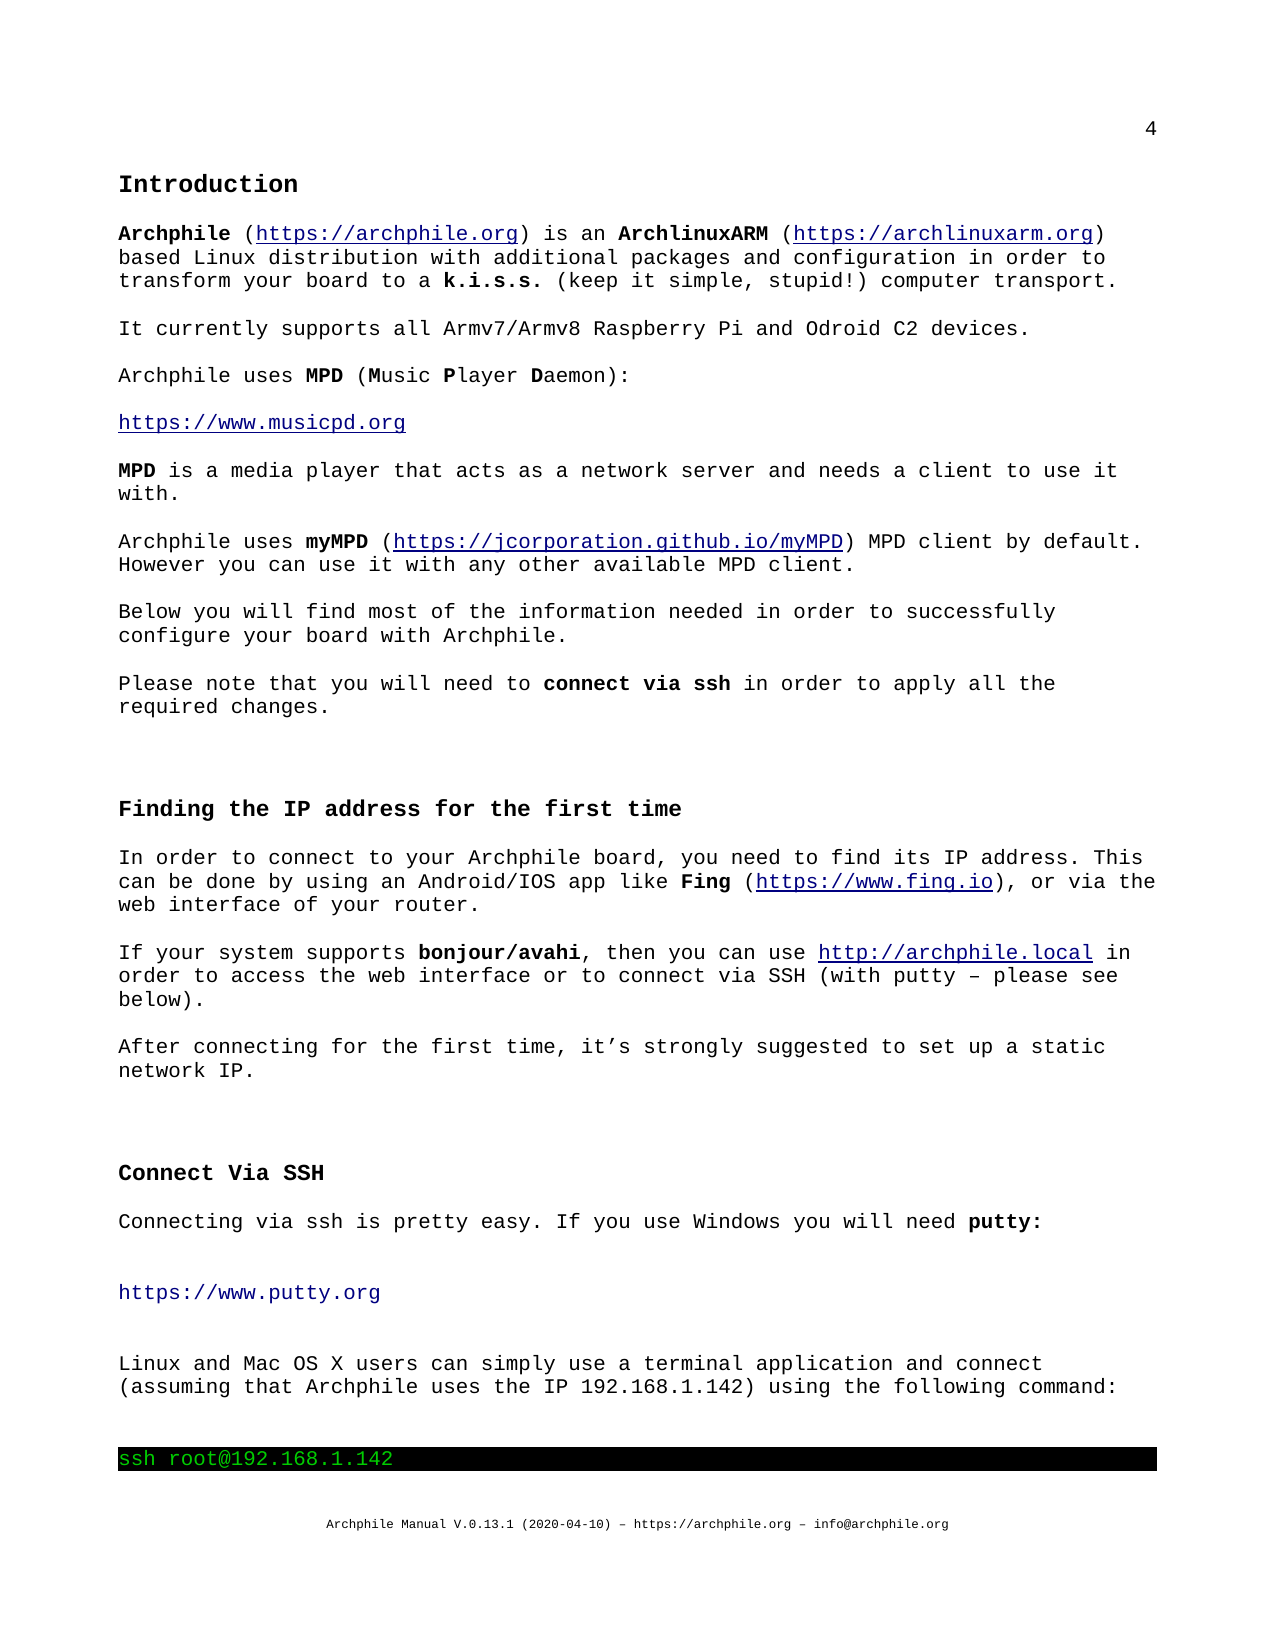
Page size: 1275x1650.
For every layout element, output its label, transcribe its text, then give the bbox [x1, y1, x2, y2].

text If your system supports bonjour/avahi, then you can use http://archphile.local in order to access the web interface or to connect via SSH (with putty – please see below). [118, 942, 1157, 1013]
text After connecting for the first time, it’s strongly suggested to set up a static network IP. [118, 1036, 1157, 1084]
text It currently supports all Armv7/Armv8 Raspberry Pi and Odroid C2 devices. [118, 318, 1157, 341]
text MPD is a media player that acts as a network server and needs a client to use it with. [118, 460, 1157, 507]
text ssh root@192.168.1.142 [118, 1447, 1157, 1471]
text Linux and Mac OS X users can simply use a terminal application and connect (assuming that Archphile uses the IP 192.168.1.142) using the following command: [118, 1353, 1157, 1400]
text Please note that you will need to connect via ssh in order to apply all the required changes. [118, 672, 1157, 720]
text Finding the IP address for the first time [118, 798, 1157, 823]
text Archphile (https://archphile.org) is an ArchlinuxARM (https://archlinuxarm.org) based Linux distribution with additional packages and configuration in order to transform your board to a k.i.s.s. (keep it simple, stupid!) computer transport. [118, 223, 1157, 294]
text In order to connect to your Archphile board, you need to find its IP address. This can be done by using an Android/IOS app like Fing (https://www.fing.io), or via the web interface of your router. [118, 847, 1157, 918]
text Introduction [118, 171, 1157, 199]
text Archphile uses myMPD (https://jcorporation.github.io/myMPD) MPD client by default. However you can use it with any other available MPD client. [118, 531, 1157, 578]
text https://www.musicpd.org [118, 412, 1157, 436]
text https://www.putty.org [118, 1282, 1157, 1306]
text Archphile uses MPD (Music Player Daemon): [118, 365, 1157, 389]
text Below you will find most of the information needed in order to successfully configure your board with Archphile. [118, 602, 1157, 649]
text Connecting via ssh is pretty easy. If you use Windows you will need putty: [118, 1211, 1157, 1235]
text Connect Via SSH [118, 1161, 1157, 1187]
